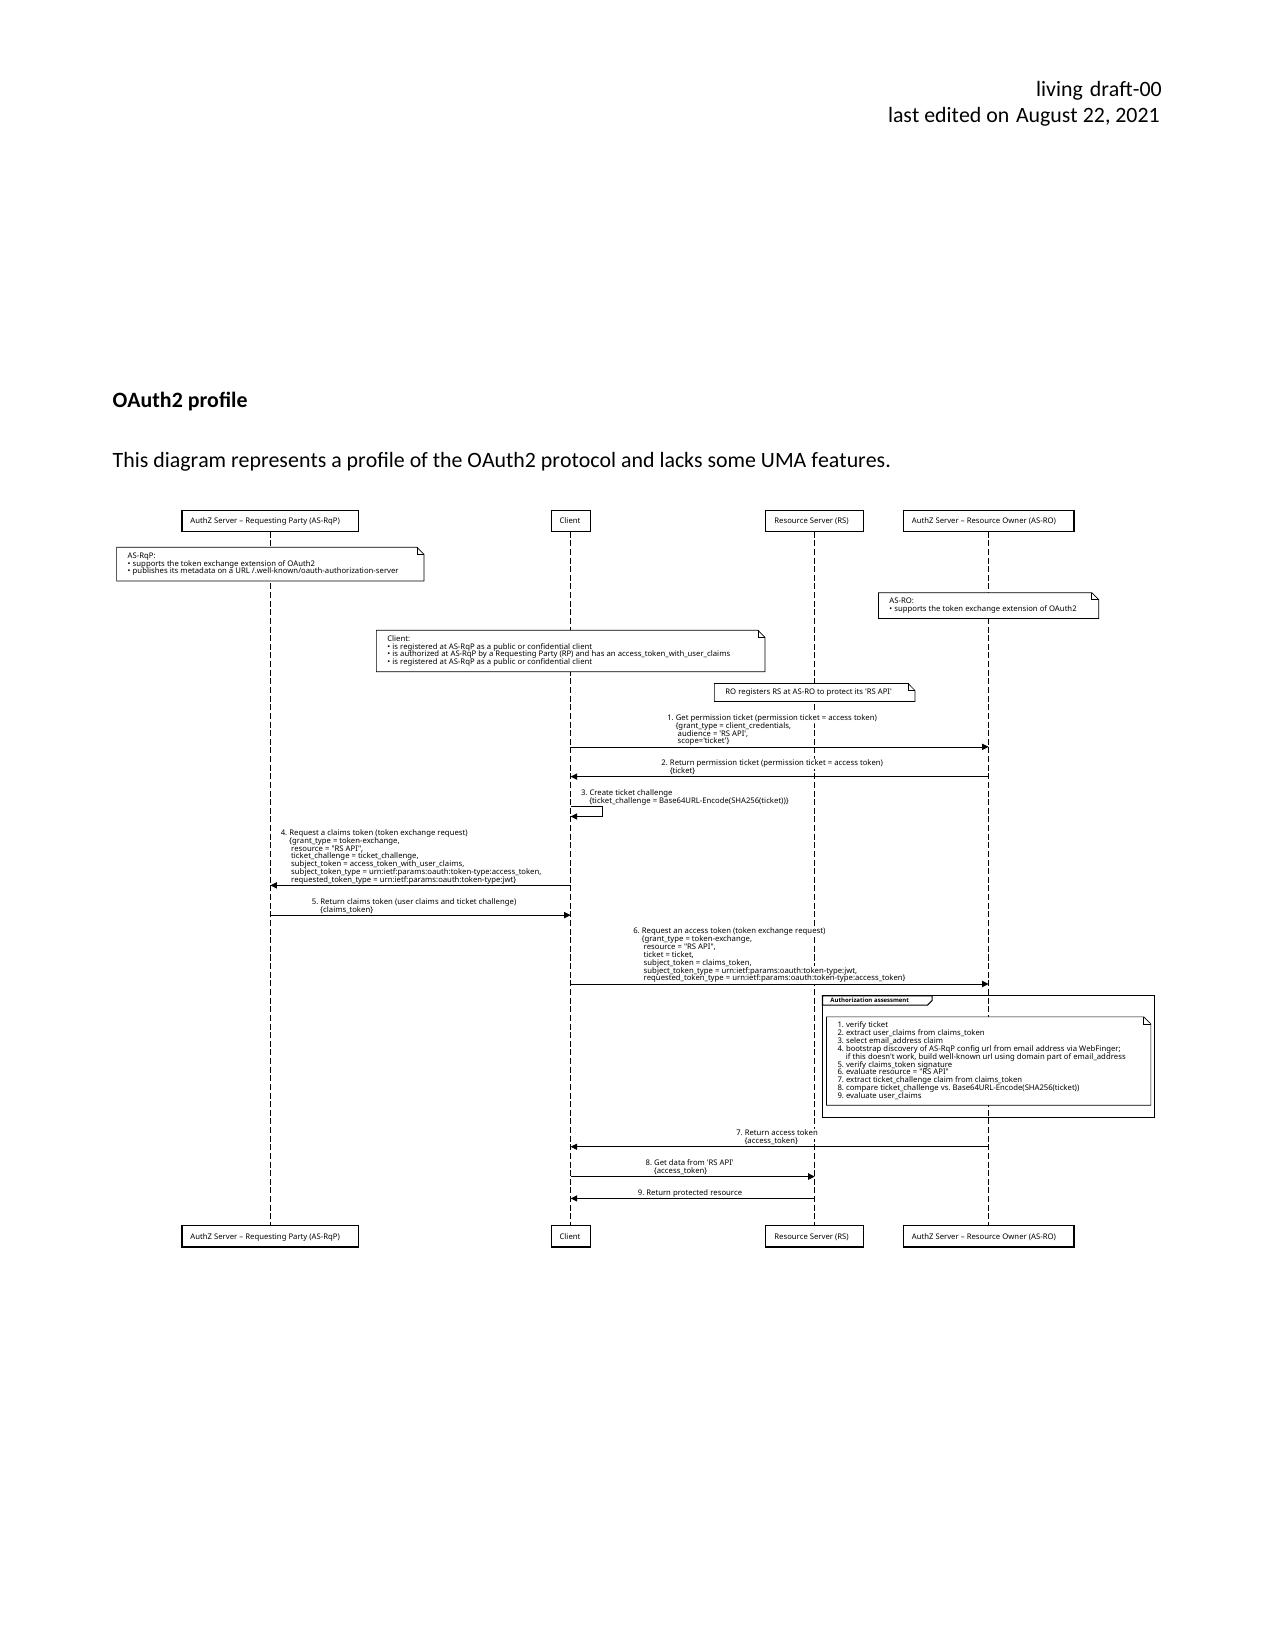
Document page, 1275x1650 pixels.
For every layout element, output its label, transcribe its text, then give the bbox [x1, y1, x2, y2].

text OAuth2 profile [112, 387, 1162, 413]
text This diagram represents a profile of the OAuth2 protocol and lacks some UMA features. [112, 446, 1162, 472]
